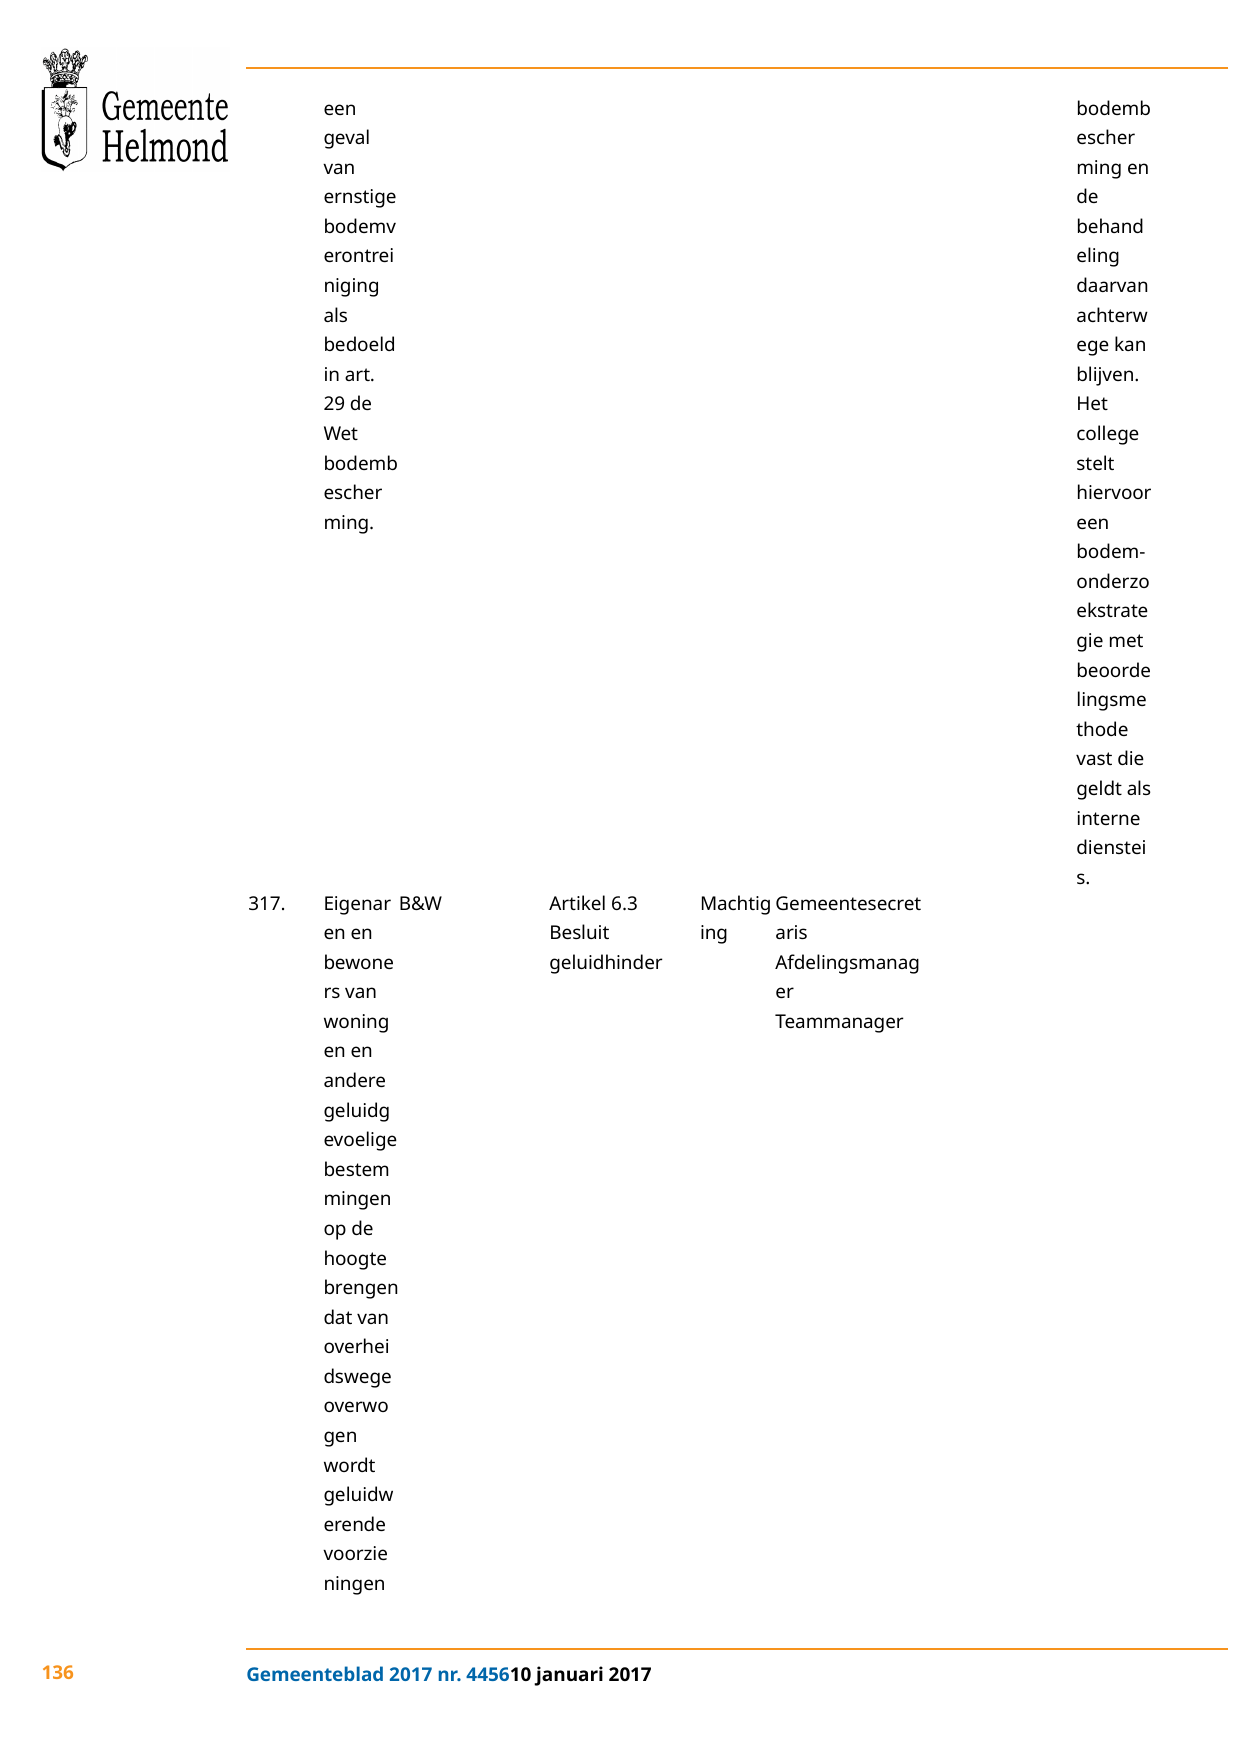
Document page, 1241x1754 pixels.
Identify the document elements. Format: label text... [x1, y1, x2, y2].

picture [41, 47, 231, 172]
table_cell [775, 95, 926, 890]
table_cell [926, 95, 1076, 890]
table_cell [248, 95, 323, 890]
table_cell [700, 95, 775, 890]
table_cell Artikel 6.3 Besluit geluidhinder [549, 890, 700, 1596]
table_cell [549, 95, 700, 890]
table_cell [1076, 890, 1152, 1596]
table_cell Machtiging [700, 890, 775, 1596]
table_cell Eigenaren en bewoners van woningen en andere geluidgevoelige bestemmingen op de hoogte brengen dat van overheidswege overwogen wordt geluidwerende voorzieningen [323, 890, 398, 1596]
table_cell bodembescherming en de behandeling daarvan achterwege kan blijven. Het college stelt hiervoor een bodem-onderzoekstrategie met beoordelingsmethode vast die geldt als interne diensteis. [1076, 95, 1152, 890]
table_cell Gemeentesecretaris Afdelingsmanager Teammanager [775, 890, 926, 1596]
table_cell [399, 95, 549, 890]
table_cell 317. [248, 890, 323, 1596]
table_cell [926, 890, 1076, 1596]
table_cell B&W [399, 890, 549, 1596]
table_cell een geval van ernstige bodemverontreiniging als bedoeld in art. 29 de Wet bodembescherming. [323, 95, 398, 890]
